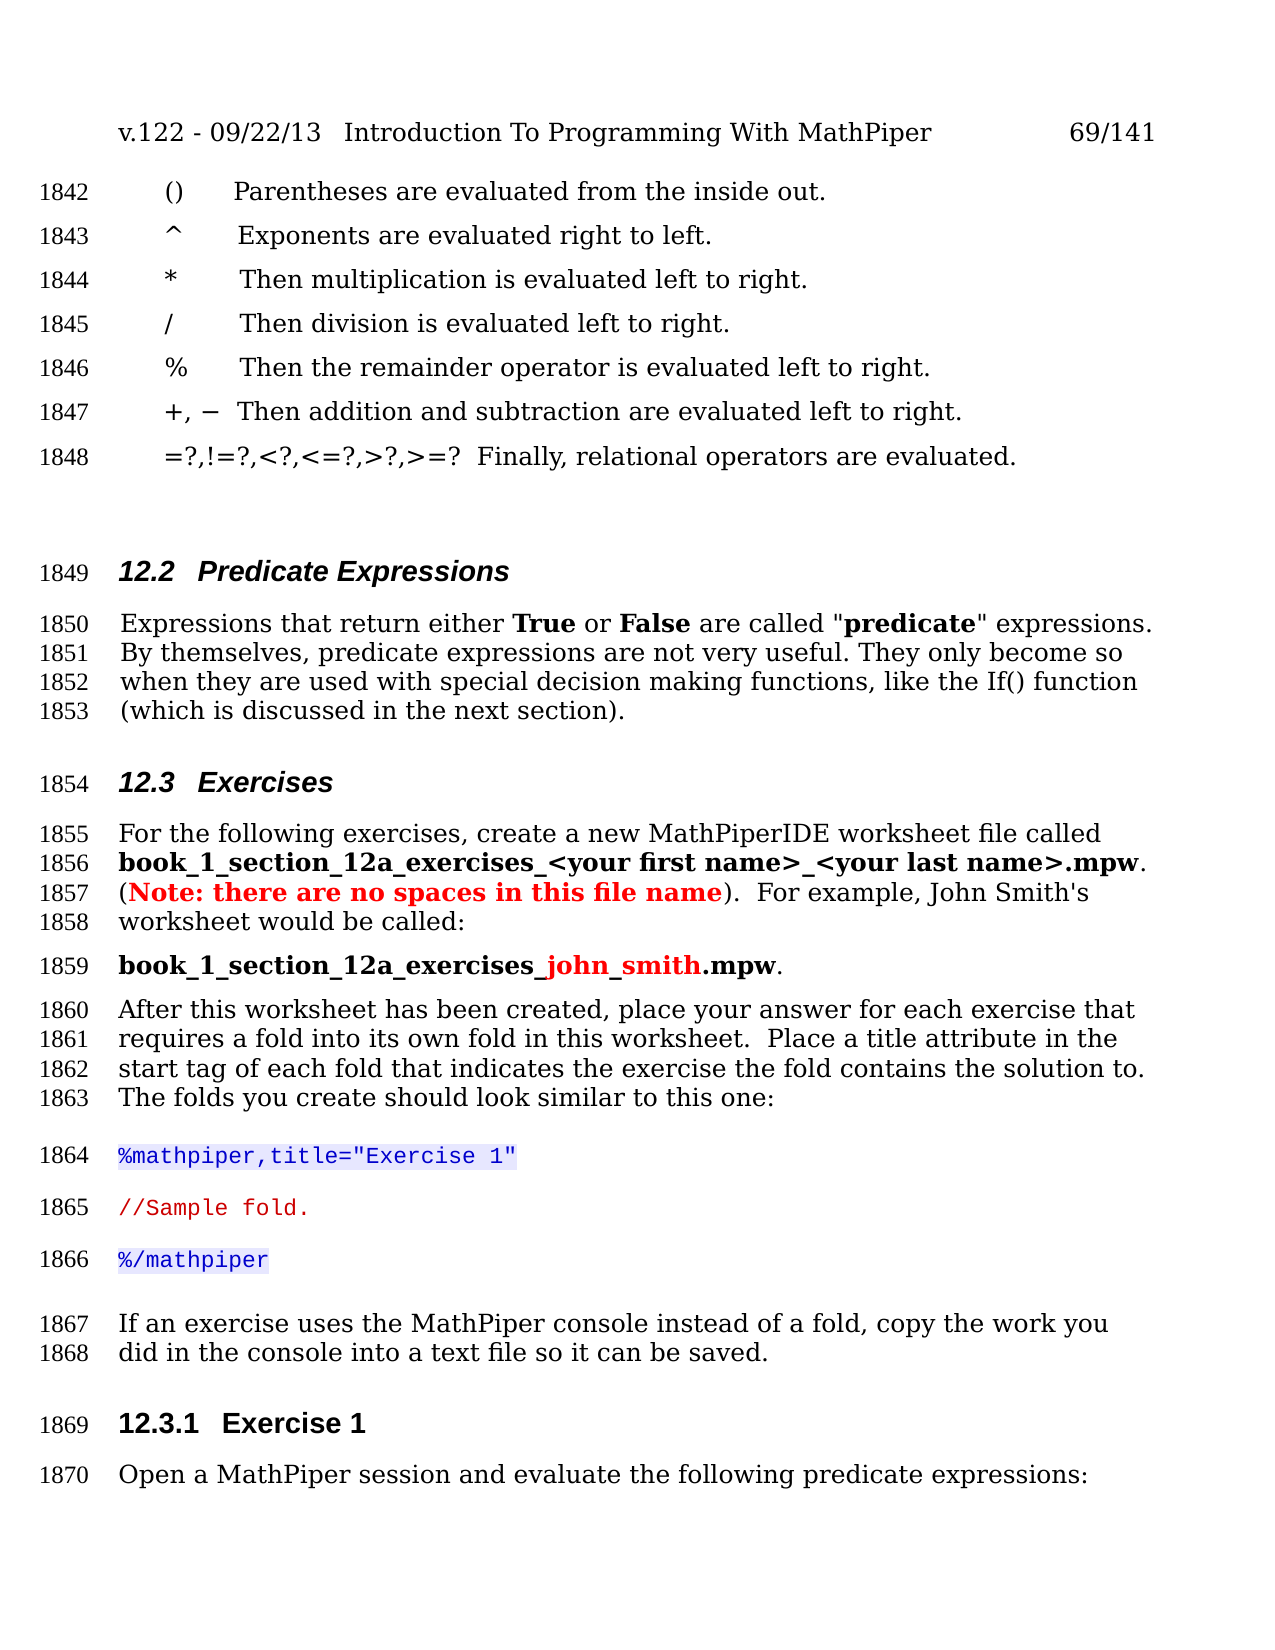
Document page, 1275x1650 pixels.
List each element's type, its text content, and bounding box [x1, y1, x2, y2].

subtitle Predicate Expressions [118, 554, 1157, 588]
text Open a MathPiper session and evaluate the following predicate expressions: [118, 1461, 1157, 1490]
text () Parentheses are evaluated from the inside out. [164, 177, 1157, 206]
subtitle Exercises [118, 764, 1157, 798]
text =?,!=?,<?,<=?,>?,>=? Finally, relational operators are evaluated. [163, 442, 1157, 471]
text book_1_section_12a_exercises_john_smith.mpw. [118, 951, 1157, 981]
text For the following exercises, create a new MathPiperIDE worksheet file called book_1_section_12a_exercises_<your first name>_<your last name>.mpw. (Note: there are no spaces in this file name). For example, John Smith's worksheet would be called: [118, 819, 1157, 936]
text If an exercise uses the MathPiper console instead of a fold, copy the work you did in the console into a text file so it can be saved. [118, 1309, 1157, 1367]
text +, − Then addition and subtraction are evaluated left to right. [163, 398, 1157, 427]
text Expressions that return either True or False are called "predicate" expressions. By themselves, predicate expressions are not very useful. They only become so when they are used with special decision making functions, like the If() function (which is discussed in the next section). [120, 609, 1157, 726]
text * Then multiplication is evaluated left to right. [164, 265, 1157, 294]
text / Then division is evaluated left to right. [164, 309, 1157, 338]
text After this worksheet has been created, place your answer for each exercise that requires a fold into its own fold in this worksheet. Place a title attribute in the start tag of each fold that indicates the exercise the fold contains the solution to. The folds you create should look similar to this one: [118, 996, 1157, 1112]
subtitle Exercise 1 [118, 1406, 1157, 1440]
text % Then the remainder operator is evaluated left to right. [164, 353, 1157, 383]
text //Sample fold. [118, 1196, 1157, 1222]
text ^ Exponents are evaluated right to left. [163, 221, 1157, 250]
text %/mathpiper [118, 1248, 1157, 1274]
text %mathpiper,title="Exercise 1" [118, 1144, 1157, 1170]
